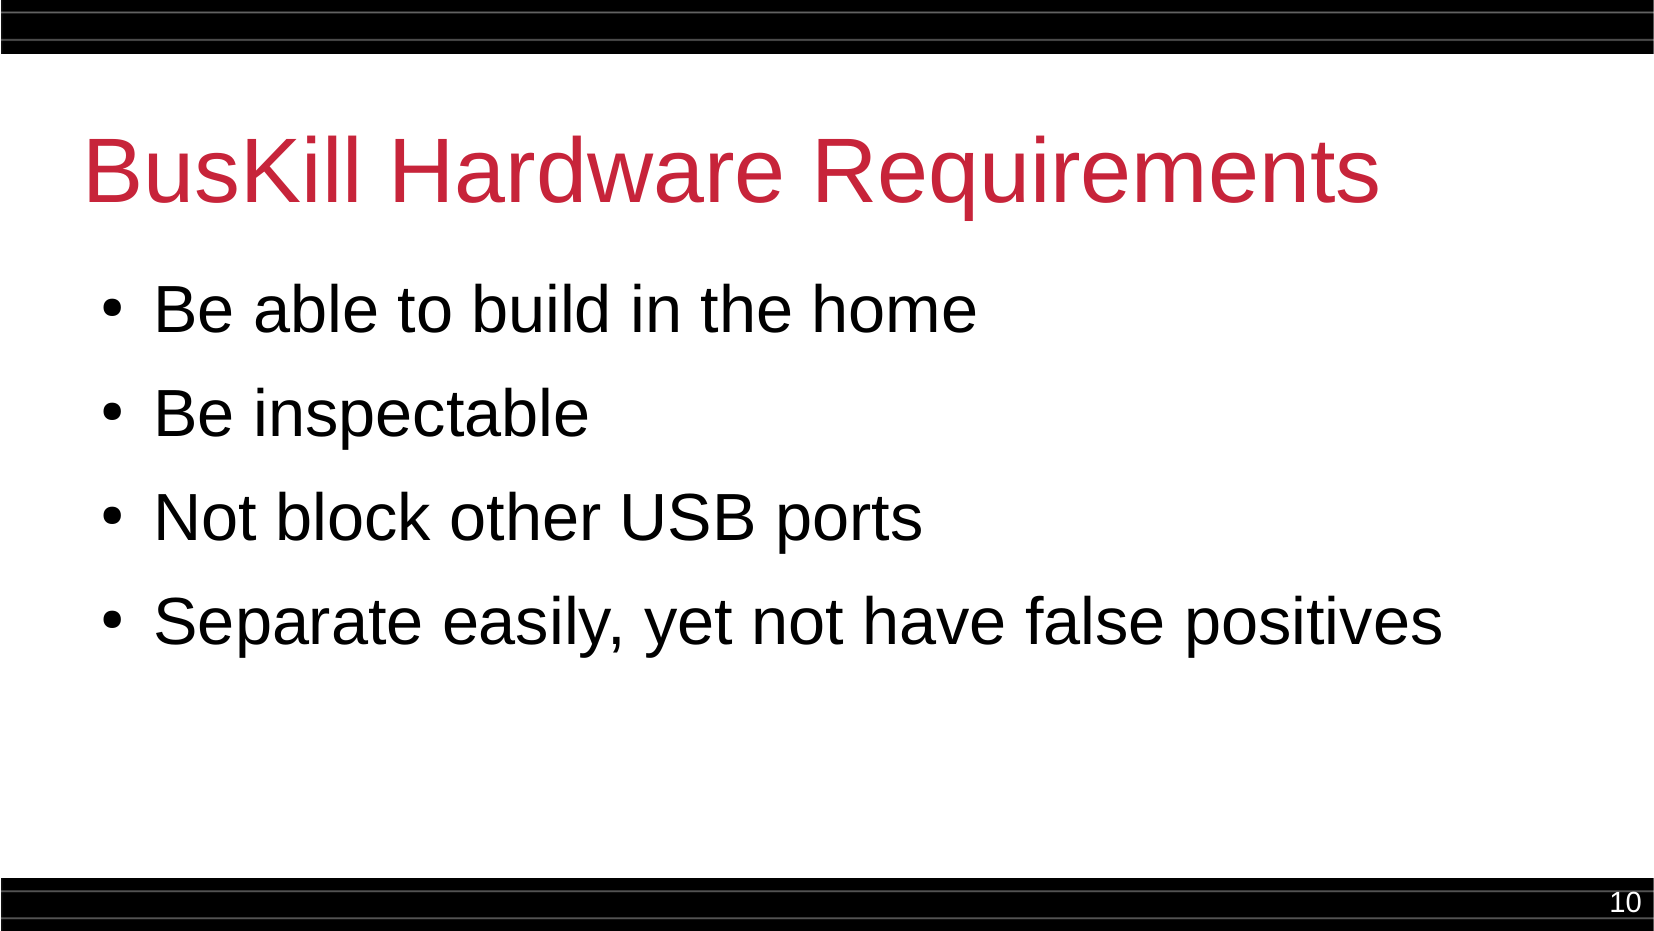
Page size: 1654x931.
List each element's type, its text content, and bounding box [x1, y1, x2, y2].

list Be able to build in the home Be inspectable Not block other USB ports Separate easily, yet not have false positives [82, 271, 1571, 758]
title BusKill Hardware Requirements [82, 92, 1571, 249]
picture [1, 878, 1654, 931]
picture [1, 0, 1654, 54]
